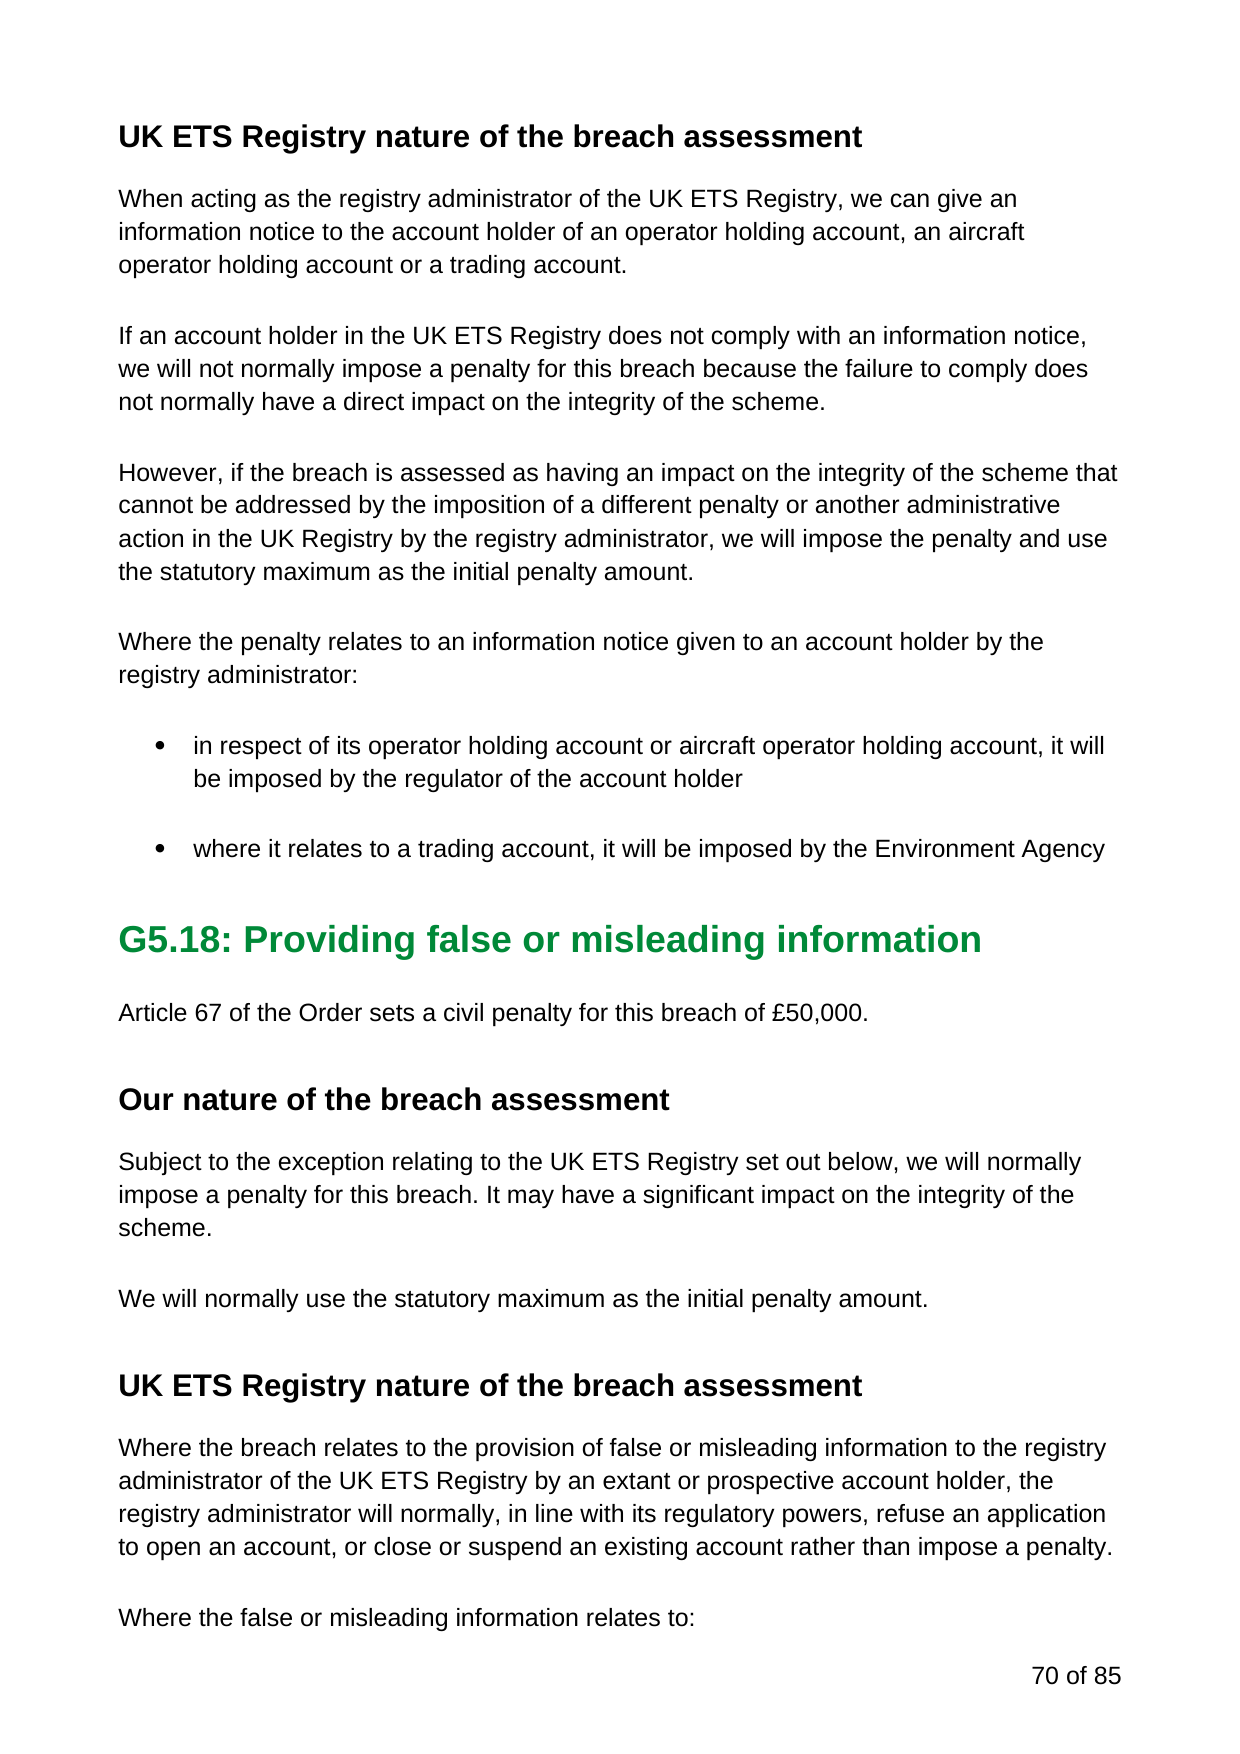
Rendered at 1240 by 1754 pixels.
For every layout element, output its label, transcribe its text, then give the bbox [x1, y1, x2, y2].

text Article 67 of the Order sets a civil penalty for this breach of £50,000. [118, 998, 1121, 1027]
subtitle UK ETS Registry nature of the breach assessment [118, 1367, 1121, 1403]
subtitle UK ETS Registry nature of the breach assessment [118, 118, 1121, 154]
text Where the false or misleading information relates to: [118, 1603, 1121, 1631]
text Where the breach relates to the provision of false or misleading information to the registry administrator of the UK ETS Registry by an extant or prospective account holder, the registry administrator will normally, in line with its regulatory powers, refuse an application to open an account, or close or suspend an existing account rather than impose a penalty. [118, 1433, 1121, 1561]
subtitle G5.18: Providing false or misleading information [118, 917, 1121, 961]
subtitle Our nature of the breach assessment [118, 1081, 1121, 1117]
list where it relates to a trading account, it will be imposed by the Environment Agency [156, 834, 1121, 863]
text Where the penalty relates to an information notice given to an account holder by the registry administrator: [118, 627, 1121, 689]
text We will normally use the statutory maximum as the initial penalty amount. [118, 1284, 1121, 1313]
text When acting as the registry administrator of the UK ETS Registry, we can give an information notice to the account holder of an operator holding account, an aircraft operator holding account or a trading account. [118, 184, 1121, 279]
text Subject to the exception relating to the UK ETS Registry set out below, we will normally impose a penalty for this breach. It may have a significant impact on the integrity of the scheme. [118, 1147, 1121, 1242]
list in respect of its operator holding account or aircraft operator holding account, it will be imposed by the regulator of the account holder [156, 731, 1121, 792]
text However, if the breach is assessed as having an impact on the integrity of the scheme that cannot be addressed by the imposition of a different penalty or another administrative action in the UK Registry by the registry administrator, we will impose the penalty and use the statutory maximum as the initial penalty amount. [118, 457, 1121, 585]
text If an account holder in the UK ETS Registry does not comply with an information notice, we will not normally impose a penalty for this breach because the failure to comply does not normally have a direct impact on the integrity of the scheme. [118, 321, 1121, 416]
